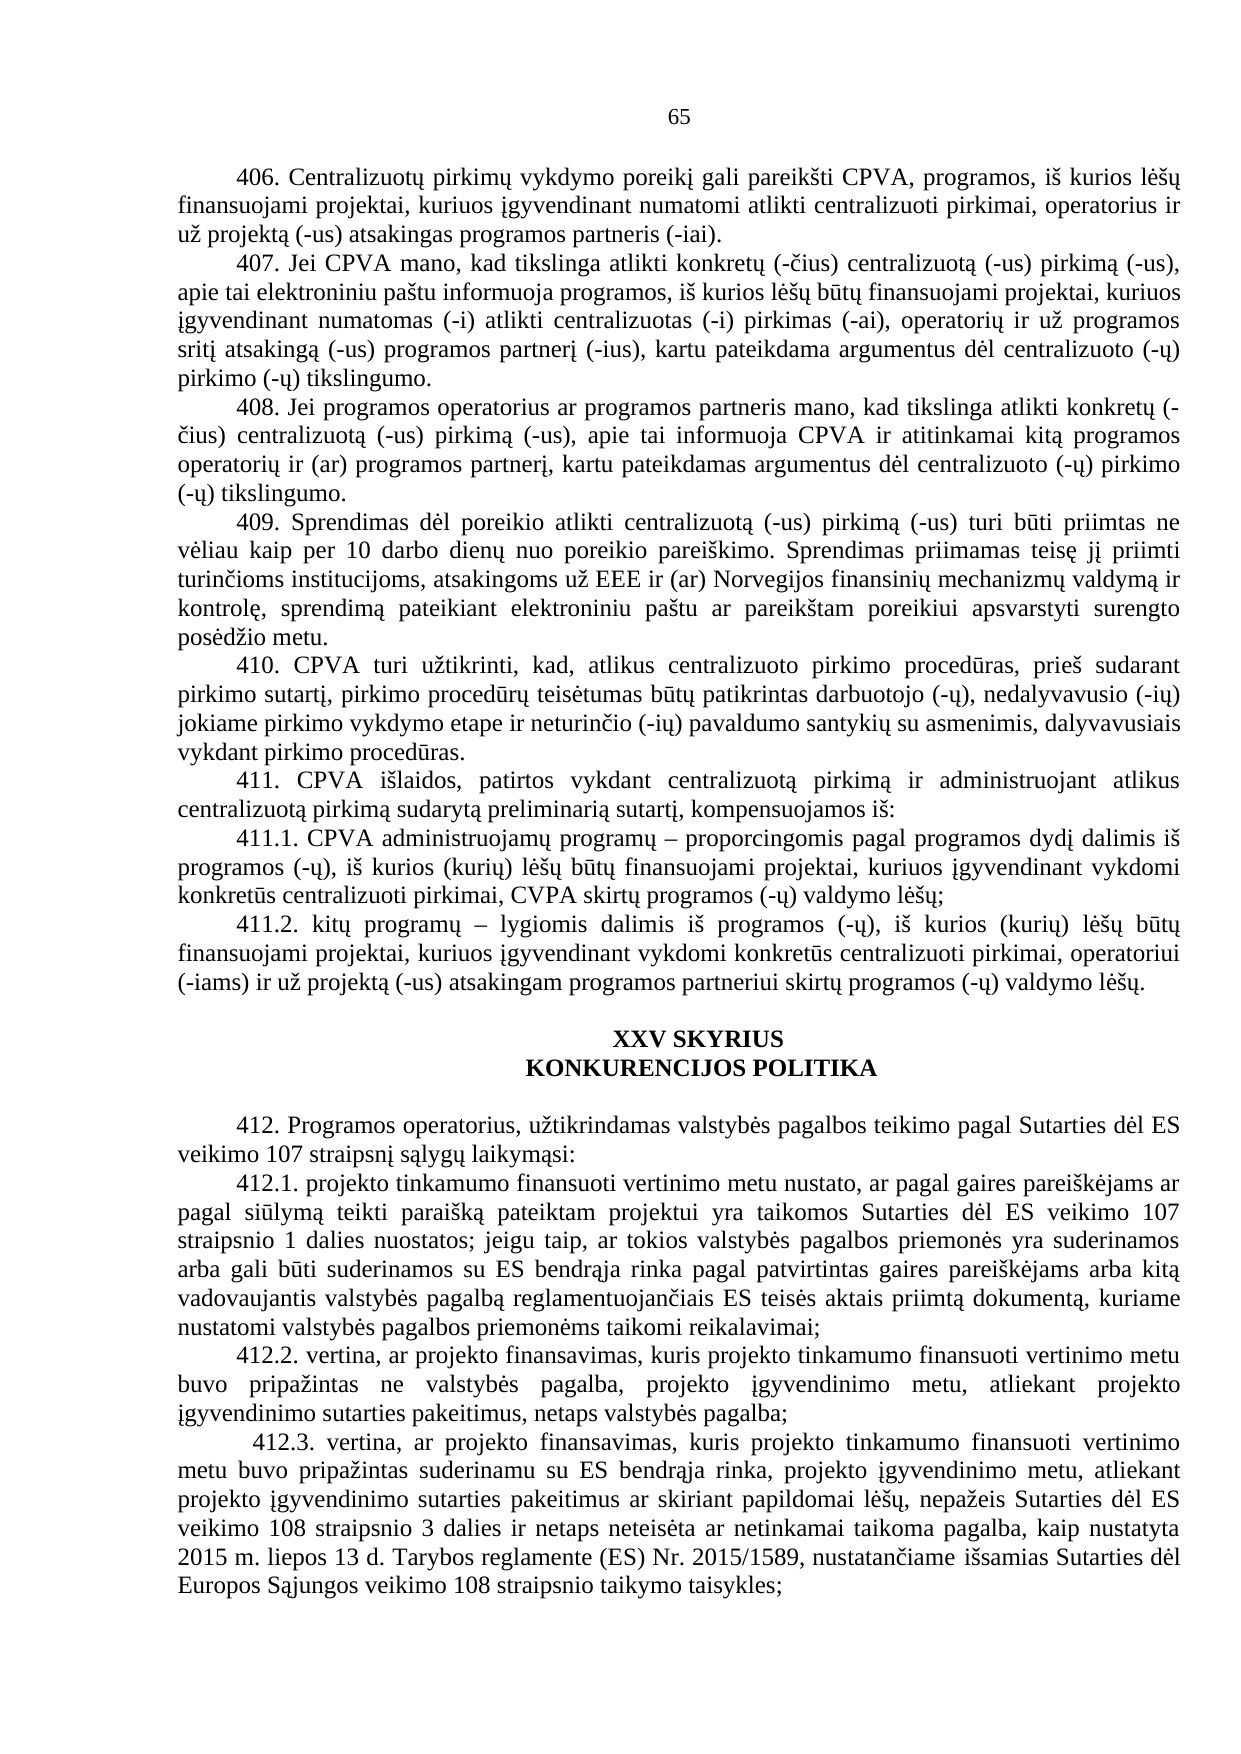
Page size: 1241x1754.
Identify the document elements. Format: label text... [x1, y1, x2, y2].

text 409. Sprendimas dėl poreikio atlikti centralizuotą (-us) pirkimą (-us) turi būti priimtas ne vėliau kaip per 10 darbo dienų nuo poreikio pareiškimo. Sprendimas priimamas teisę jį priimti turinčioms institucijoms, atsakingoms už EEE ir (ar) Norvegijos finansinių mechanizmų valdymą ir kontrolę, sprendimą pateikiant elektroniniu paštu ar pareikštam poreikiui apsvarstyti surengto posėdžio metu. [177, 507, 1181, 650]
text 411.2. kitų programų – lygiomis dalimis iš programos (-ų), iš kurios (kurių) lėšų būtų finansuojami projektai, kuriuos įgyvendinant vykdomi konkretūs centralizuoti pirkimai, operatoriui (-iams) ir už projektą (-us) atsakingam programos partneriui skirtų programos (-ų) valdymo lėšų. [177, 909, 1181, 995]
text XXV skyrius [215, 1024, 1181, 1053]
text 412.3. vertina, ar projekto finansavimas, kuris projekto tinkamumo finansuoti vertinimo metu buvo pripažintas suderinamu su ES bendrąja rinka, projekto įgyvendinimo metu, atliekant projekto įgyvendinimo sutarties pakeitimus ar skiriant papildomai lėšų, nepažeis Sutarties dėl ES veikimo 108 straipsnio 3 dalies ir netaps neteisėta ar netinkamai taikoma pagalba, kaip nustatyta 2015 m. liepos 13 d. Tarybos reglamente (ES) Nr. 2015/1589, nustatančiame išsamias Sutarties dėl Europos Sąjungos veikimo 108 straipsnio taikymo taisykles; [177, 1427, 1181, 1599]
text 411.1. CPVA administruojamų programų – proporcingomis pagal programos dydį dalimis iš programos (-ų), iš kurios (kurių) lėšų būtų finansuojami projektai, kuriuos įgyvendinant vykdomi konkretūs centralizuoti pirkimai, CVPA skirtų programos (-ų) valdymo lėšų; [177, 823, 1181, 909]
text 412.1. projekto tinkamumo finansuoti vertinimo metu nustato, ar pagal gaires pareiškėjams ar pagal siūlymą teikti paraišką pateiktam projektui yra taikomos Sutarties dėl ES veikimo 107 straipsnio 1 dalies nuostatos; jeigu taip, ar tokios valstybės pagalbos priemonės yra suderinamos arba gali būti suderinamos su ES bendrąja rinka pagal patvirtintas gaires pareiškėjams arba kitą vadovaujantis valstybės pagalbą reglamentuojančiais ES teisės aktais priimtą dokumentą, kuriame nustatomi valstybės pagalbos priemonėms taikomi reikalavimai; [177, 1168, 1181, 1340]
text KONKURENCIJOS POLITIKA [222, 1053, 1181, 1082]
text 406. Centralizuotų pirkimų vykdymo poreikį gali pareikšti CPVA, programos, iš kurios lėšų finansuojami projektai, kuriuos įgyvendinant numatomi atlikti centralizuoti pirkimai, operatorius ir už projektą (-us) atsakingas programos partneris (-iai). [177, 162, 1181, 248]
text 410. CPVA turi užtikrinti, kad, atlikus centralizuoto pirkimo procedūras, prieš sudarant pirkimo sutartį, pirkimo procedūrų teisėtumas būtų patikrintas darbuotojo (-ų), nedalyvavusio (-ių) jokiame pirkimo vykdymo etape ir neturinčio (-ių) pavaldumo santykių su asmenimis, dalyvavusiais vykdant pirkimo procedūras. [177, 650, 1181, 765]
text 407. Jei CPVA mano, kad tikslinga atlikti konkretų (-čius) centralizuotą (-us) pirkimą (-us), apie tai elektroniniu paštu informuoja programos, iš kurios lėšų būtų finansuojami projektai, kuriuos įgyvendinant numatomas (-i) atlikti centralizuotas (-i) pirkimas (-ai), operatorių ir už programos sritį atsakingą (-us) programos partnerį (-ius), kartu pateikdama argumentus dėl centralizuoto (-ų) pirkimo (-ų) tikslingumo. [177, 248, 1181, 392]
text 408. Jei programos operatorius ar programos partneris mano, kad tikslinga atlikti konkretų (-čius) centralizuotą (-us) pirkimą (-us), apie tai informuoja CPVA ir atitinkamai kitą programos operatorių ir (ar) programos partnerį, kartu pateikdamas argumentus dėl centralizuoto (-ų) pirkimo (-ų) tikslingumo. [177, 392, 1181, 507]
text 411. CPVA išlaidos, patirtos vykdant centralizuotą pirkimą ir administruojant atlikus centralizuotą pirkimą sudarytą preliminarią sutartį, kompensuojamos iš: [177, 765, 1181, 823]
text 412.2. vertina, ar projekto finansavimas, kuris projekto tinkamumo finansuoti vertinimo metu buvo pripažintas ne valstybės pagalba, projekto įgyvendinimo metu, atliekant projekto įgyvendinimo sutarties pakeitimus, netaps valstybės pagalba; [177, 1340, 1181, 1427]
text 412. Programos operatorius, užtikrindamas valstybės pagalbos teikimo pagal Sutarties dėl ES veikimo 107 straipsnį sąlygų laikymąsi: [177, 1110, 1181, 1168]
